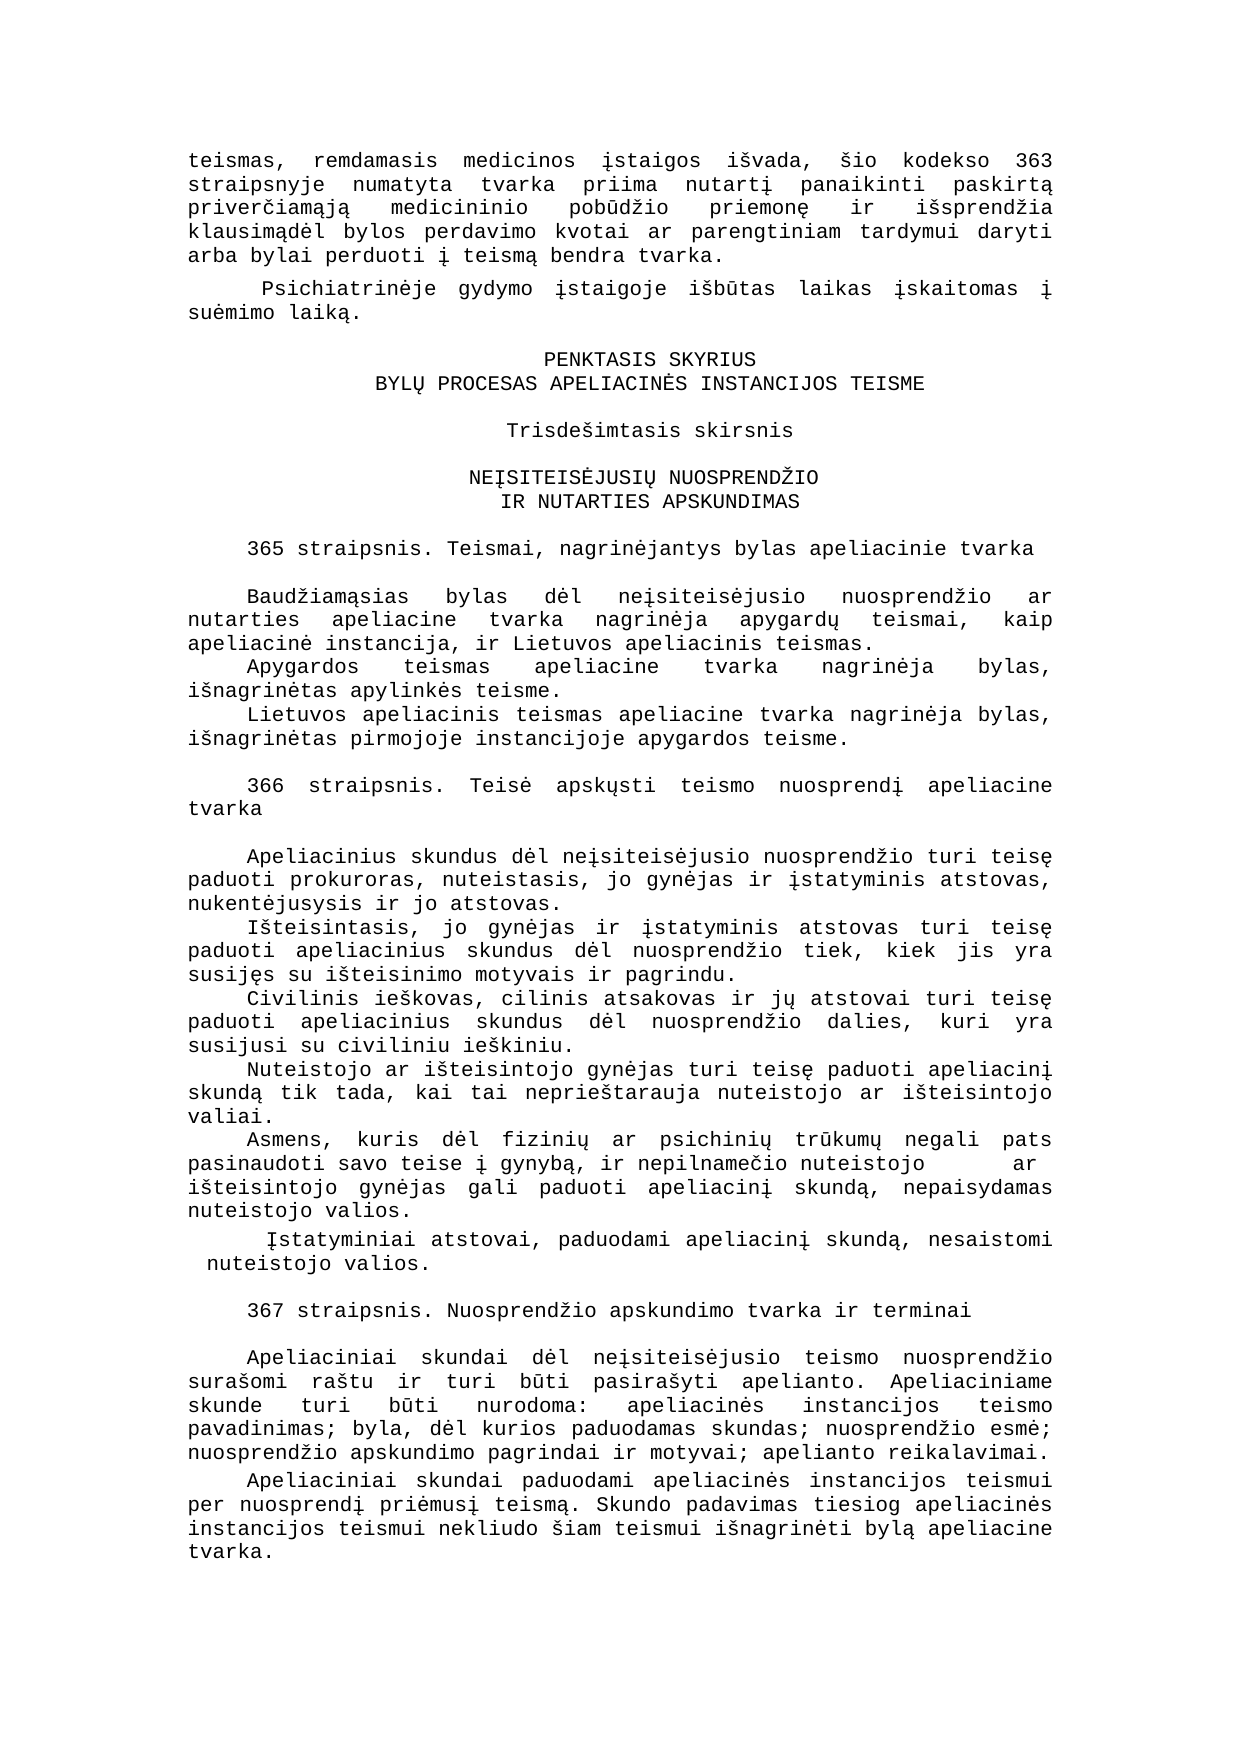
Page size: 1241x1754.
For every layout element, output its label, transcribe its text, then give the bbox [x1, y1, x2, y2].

text Civilinis ieškovas, cilinis atsakovas ir jų atstovai turi teisę paduoti apeliacinius skundus dėl nuosprendžio dalies, kuri yra susijusi su civiliniu ieškiniu. [187, 988, 1053, 1058]
text Nuteistojo ar išteisintojo gynėjas turi teisę paduoti apeliacinį skundą tik tada, kai tai neprieštarauja nuteistojo ar išteisintojo valiai. [187, 1058, 1053, 1129]
text Trisdešimtasis skirsnis [187, 420, 1053, 444]
text Baudžiamąsias bylas dėl neįsiteisėjusio nuosprendžio ar nutarties apeliacine tvarka nagrinėja apygardų teismai, kaip apeliacinė instancija, ir Lietuvos apeliacinis teismas. [187, 586, 1053, 657]
text teismas, remdamasis medicinos įstaigos išvada, šio kodekso 363 straipsnyje numatyta tvarka priima nutartį panaikinti paskirtą priverčiamąją medicininio pobūdžio priemonę ir išsprendžia klausimądėl bylos perdavimo kvotai ar parengtiniam tardymui daryti arba bylai perduoti į teismą bendra tvarka. [187, 150, 1053, 268]
text Išteisintasis, jo gynėjas ir įstatyminis atstovas turi teisę paduoti apeliacinius skundus dėl nuosprendžio tiek, kiek jis yra susijęs su išteisinimo motyvais ir pagrindu. [187, 917, 1053, 988]
text Lietuvos apeliacinis teismas apeliacine tvarka nagrinėja bylas, išnagrinėtas pirmojoje instancijoje apygardos teisme. [187, 704, 1053, 751]
text 366 straipsnis. Teisė apskųsti teismo nuosprendį apeliacine tvarka [187, 775, 1053, 822]
text Apygardos teismas apeliacine tvarka nagrinėja bylas, išnagrinėtas apylinkės teisme. [187, 657, 1053, 704]
text Asmens, kuris dėl fizinių ar psichinių trūkumų negali pats pasinaudoti savo teise į gynybą, ir nepilnamečio nuteistojo ar išteisintojo gynėjas gali paduoti apeliacinį skundą, nepaisydamas nuteistojo valios. [187, 1129, 1053, 1224]
text 367 straipsnis. Nuosprendžio apskundimo tvarka ir terminai [187, 1300, 1053, 1324]
text Psichiatrinėje gydymo įstaigoje išbūtas laikas įskaitomas į suėmimo laiką. [187, 278, 1053, 326]
text PENKTASIS SKYRIUS [187, 349, 1053, 373]
text Įstatyminiai atstovai, paduodami apeliacinį skundą, nesaistomi nuteistojo valios. [206, 1229, 1053, 1276]
text IR NUTARTIES APSKUNDIMAS [187, 491, 1053, 515]
text BYLŲ PROCESAS APELIACINĖS INSTANCIJOS TEISME [187, 373, 1053, 396]
text 365 straipsnis. Teismai, nagrinėjantys bylas apeliacinie tvarka [187, 538, 1053, 562]
text Apeliaciniai skundai dėl neįsiteisėjusio teismo nuosprendžio surašomi raštu ir turi būti pasirašyti apelianto. Apeliaciniame skunde turi būti nurodoma: apeliacinės instancijos teismo pavadinimas; byla, dėl kurios paduodamas skundas; nuosprendžio esmė; nuosprendžio apskundimo pagrindai ir motyvai; apelianto reikalavimai. [187, 1347, 1053, 1466]
text Apeliaciniai skundai paduodami apeliacinės instancijos teismui per nuosprendį priėmusį teismą. Skundo padavimas tiesiog apeliacinės instancijos teismui nekliudo šiam teismui išnagrinėti bylą apeliacine tvarka. [187, 1471, 1053, 1565]
text NEĮSITEISĖJUSIŲ NUOSPRENDŽIO [187, 467, 1053, 491]
text Apeliacinius skundus dėl neįsiteisėjusio nuosprendžio turi teisę paduoti prokuroras, nuteistasis, jo gynėjas ir įstatyminis atstovas, nukentėjusysis ir jo atstovas. [187, 846, 1053, 917]
